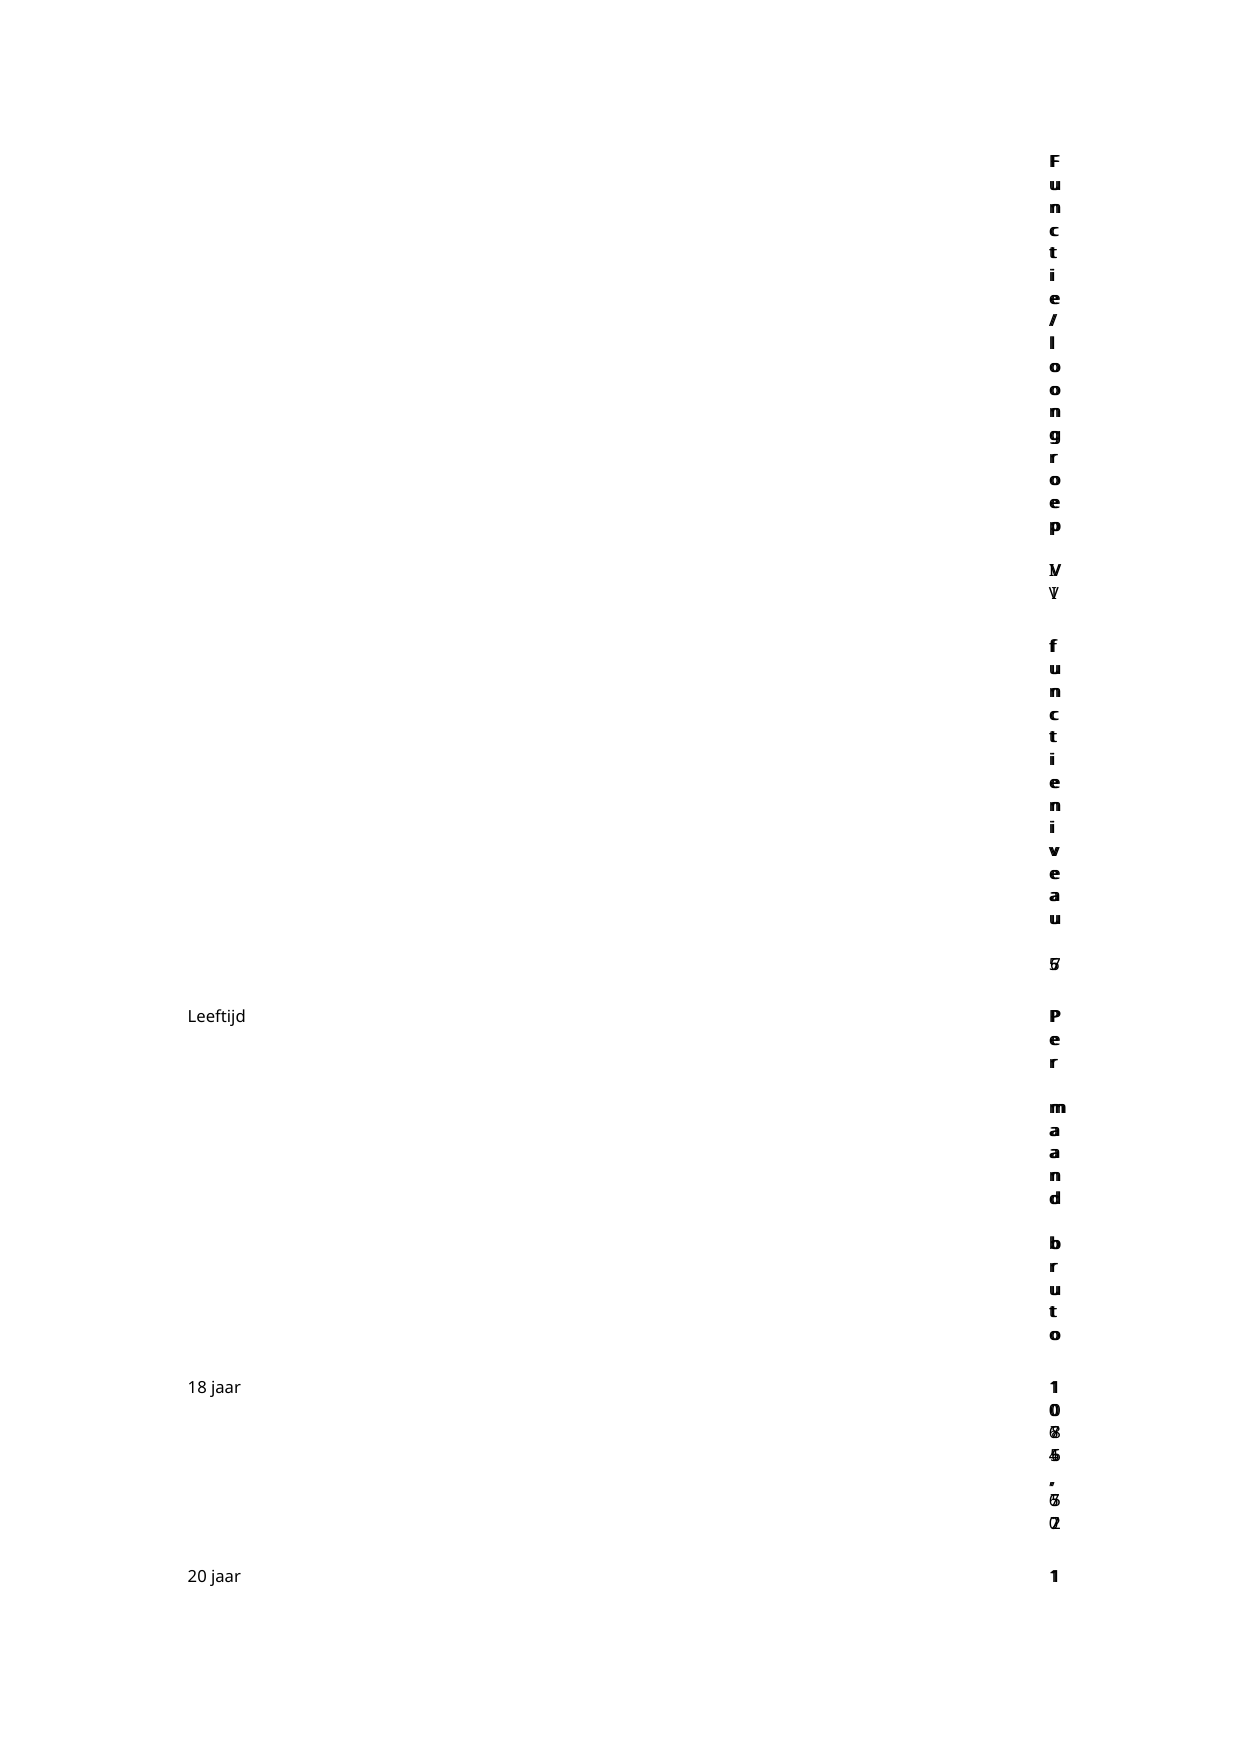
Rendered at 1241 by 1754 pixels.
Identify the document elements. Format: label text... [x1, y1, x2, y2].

table_cell 20 jaar [188, 1564, 1048, 1587]
table_cell Leeftijd [188, 1005, 1048, 1375]
table_header [188, 150, 1048, 1005]
table_cell 18 jaar [188, 1375, 1048, 1564]
